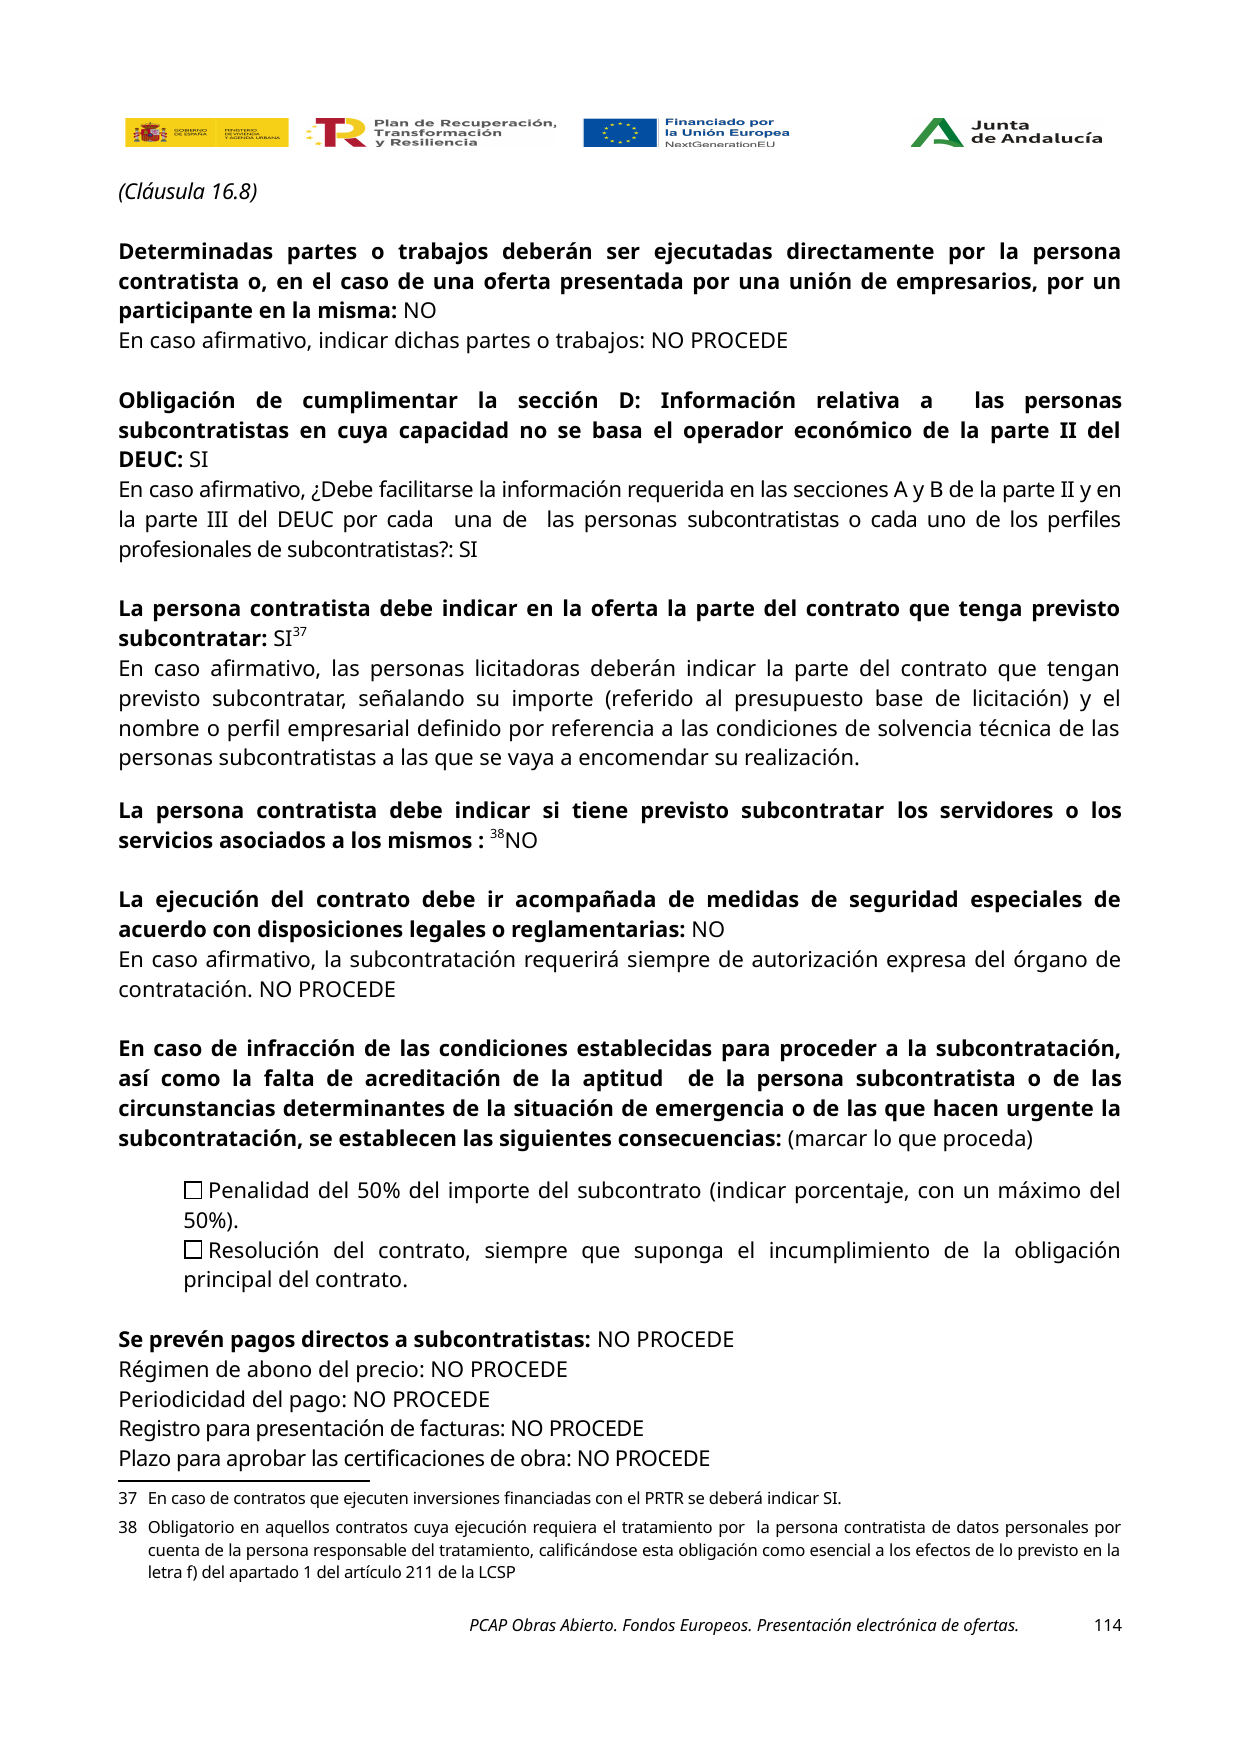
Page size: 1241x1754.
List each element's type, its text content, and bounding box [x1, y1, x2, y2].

text Registro para presentación de facturas: NO PROCEDE [118, 1413, 1122, 1443]
picture [305, 118, 557, 147]
text Periodicidad del pago: NO PROCEDE [118, 1384, 1122, 1413]
text Penalidad del 50% del importe del subcontrato (indicar porcentaje, con un máximo del 50%). [183, 1175, 1122, 1235]
text La ejecución del contrato debe ir acompañada de medidas de seguridad especiales de acuerdo con disposiciones legales o reglamentarias: NO [118, 884, 1122, 944]
text En caso afirmativo, indicar dichas partes o trabajos: NO PROCEDE [118, 325, 1122, 355]
text La persona contratista debe indicar si tiene previsto subcontratar los servidores o los servicios asociados a los mismos : NO [118, 795, 1122, 854]
text Obligatorio en aquellos contratos cuya ejecución requiera el tratamiento por la persona contratista de datos personales por cuenta de la persona responsable del tratamiento, calificándose esta obligación como esencial a los efectos de lo previsto en la letra f) del apartado 1 del artículo 211 de la LCSP [118, 1516, 1122, 1584]
text Obligación de cumplimentar la sección D: Información relativa a las personas subcontratistas en cuya capacidad no se basa el operador económico de la parte II del DEUC: SI [118, 385, 1122, 474]
text En caso de contratos que ejecuten inversiones financiadas con el PRTR se deberá indicar SI. [118, 1487, 1122, 1509]
text Resolución del contrato, siempre que suponga el incumplimiento de la obligación principal del contrato. [183, 1235, 1122, 1294]
text En caso de infracción de las condiciones establecidas para proceder a la subcontratación, así como la falta de acreditación de la aptitud de la persona subcontratista o de las circunstancias determinantes de la situación de emergencia o de las que hacen urgente la subcontratación, se establecen las siguientes consecuencias: (marcar lo que proceda) [118, 1033, 1122, 1152]
text (Cláusula 16.8) [118, 176, 1122, 206]
text Se prevén pagos directos a subcontratistas: NO PROCEDE [118, 1324, 1122, 1354]
text En caso afirmativo, la subcontratación requerirá siempre de autorización expresa del órgano de contratación. NO PROCEDE [118, 944, 1122, 1003]
picture [125, 118, 289, 147]
text Determinadas partes o trabajos deberán ser ejecutadas directamente por la persona contratista o, en el caso de una oferta presentada por una unión de empresarios, por un participante en la misma: NO [118, 236, 1122, 325]
text En caso afirmativo, las personas licitadoras deberán indicar la parte del contrato que tengan previsto subcontratar, señalando su importe (referido al presupuesto base de licitación) y el nombre o perfil empresarial definido por referencia a las condiciones de solvencia técnica de las personas subcontratistas a las que se vaya a encomendar su realización. [118, 653, 1122, 772]
picture [582, 118, 793, 147]
text Plazo para aprobar las certificaciones de obra: NO PROCEDE [118, 1443, 1122, 1473]
text En caso afirmativo, ¿Debe facilitarse la información requerida en las secciones A y B de la parte II y en la parte III del DEUC por cada una de las personas subcontratistas o cada uno de los perfiles profesionales de subcontratistas?: SI [118, 474, 1122, 564]
text Régimen de abono del precio: NO PROCEDE [118, 1354, 1122, 1384]
text La persona contratista debe indicar en la oferta la parte del contrato que tenga previsto subcontratar: SI [118, 593, 1122, 653]
picture [910, 118, 1104, 147]
